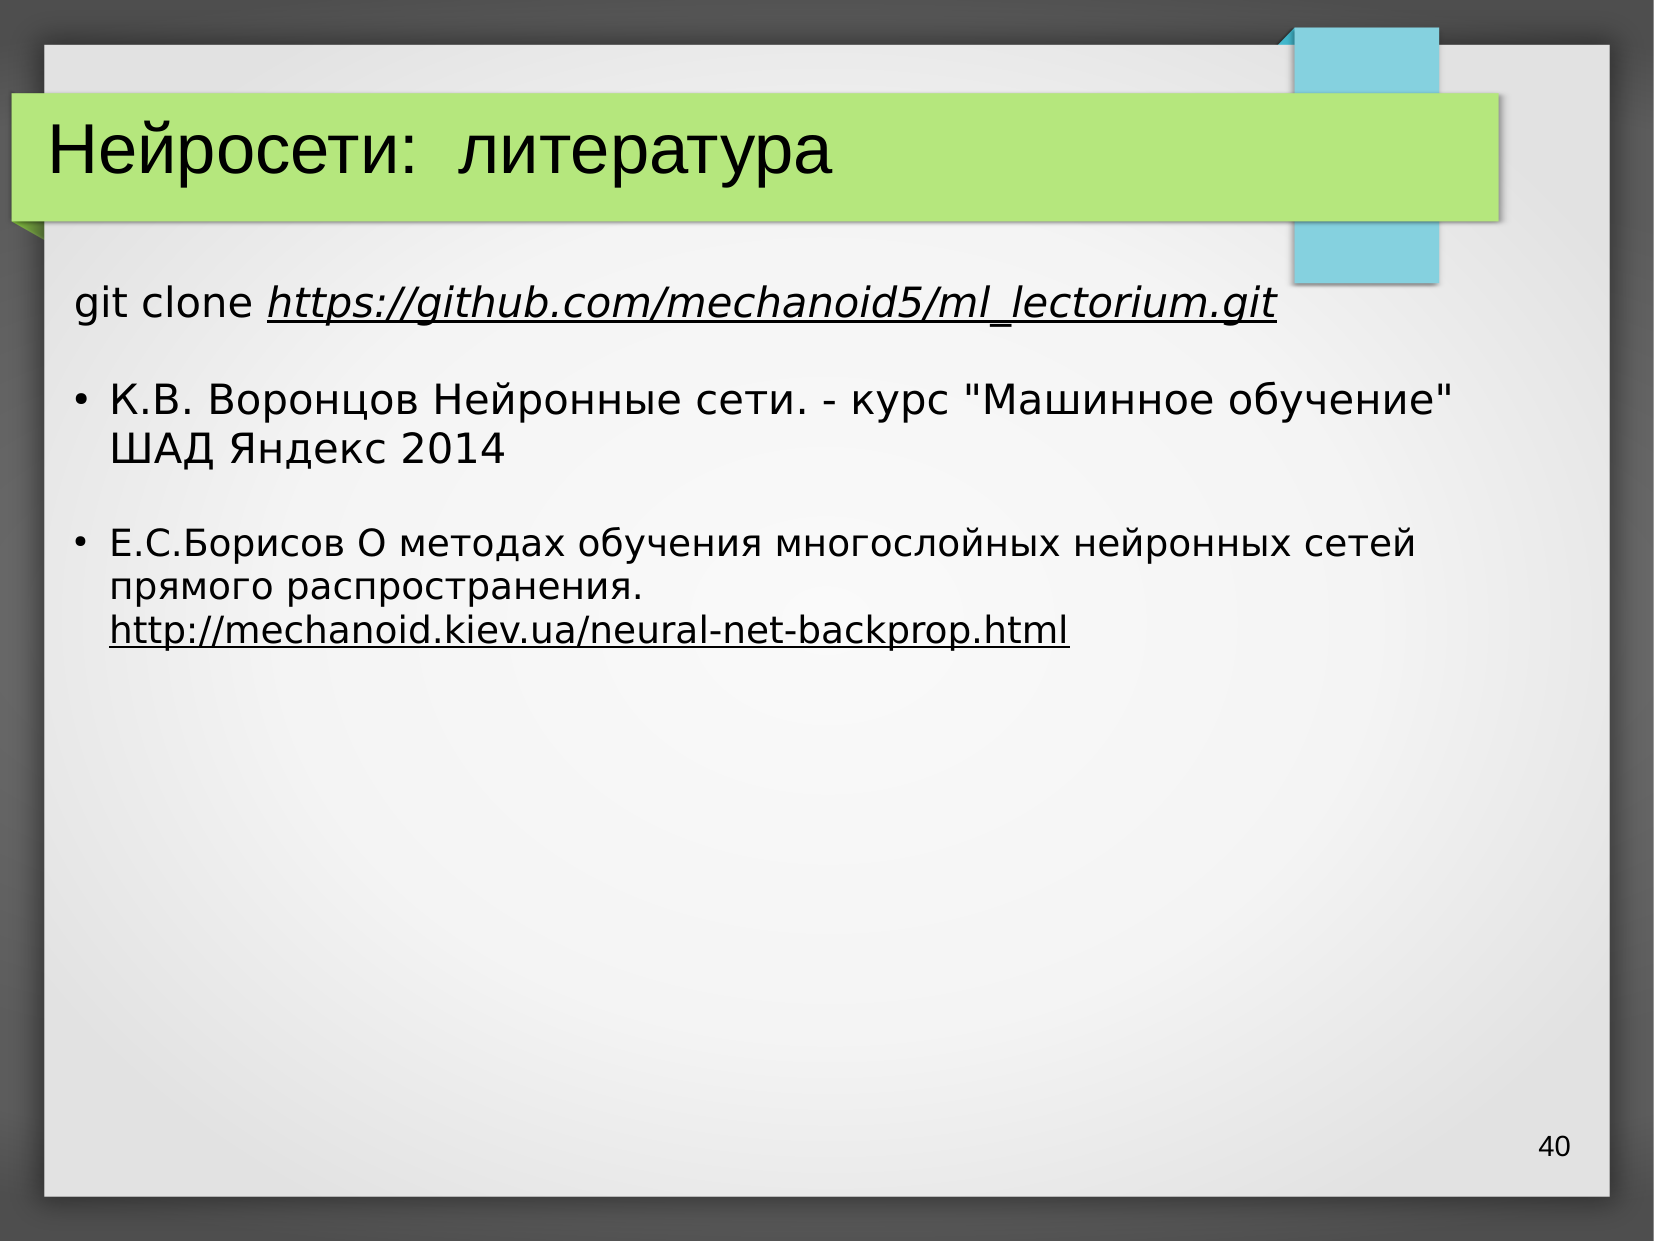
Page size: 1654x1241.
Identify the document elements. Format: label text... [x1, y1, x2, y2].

text_box git clone https://github.com/mechanoid5/ml_lectorium.git К.В. Воронцов Нейронные сети. - курс "Машинное обучение" ШАД Яндекс 2014 Е.С.Борисов О методах обучения многослойных нейронных сетей прямого распространения. http://mechanoid.kiev.ua/neural-net-backprop.html [59, 271, 1489, 815]
title Нейросети: литература [47, 96, 1536, 201]
picture [0, 0, 1654, 1241]
